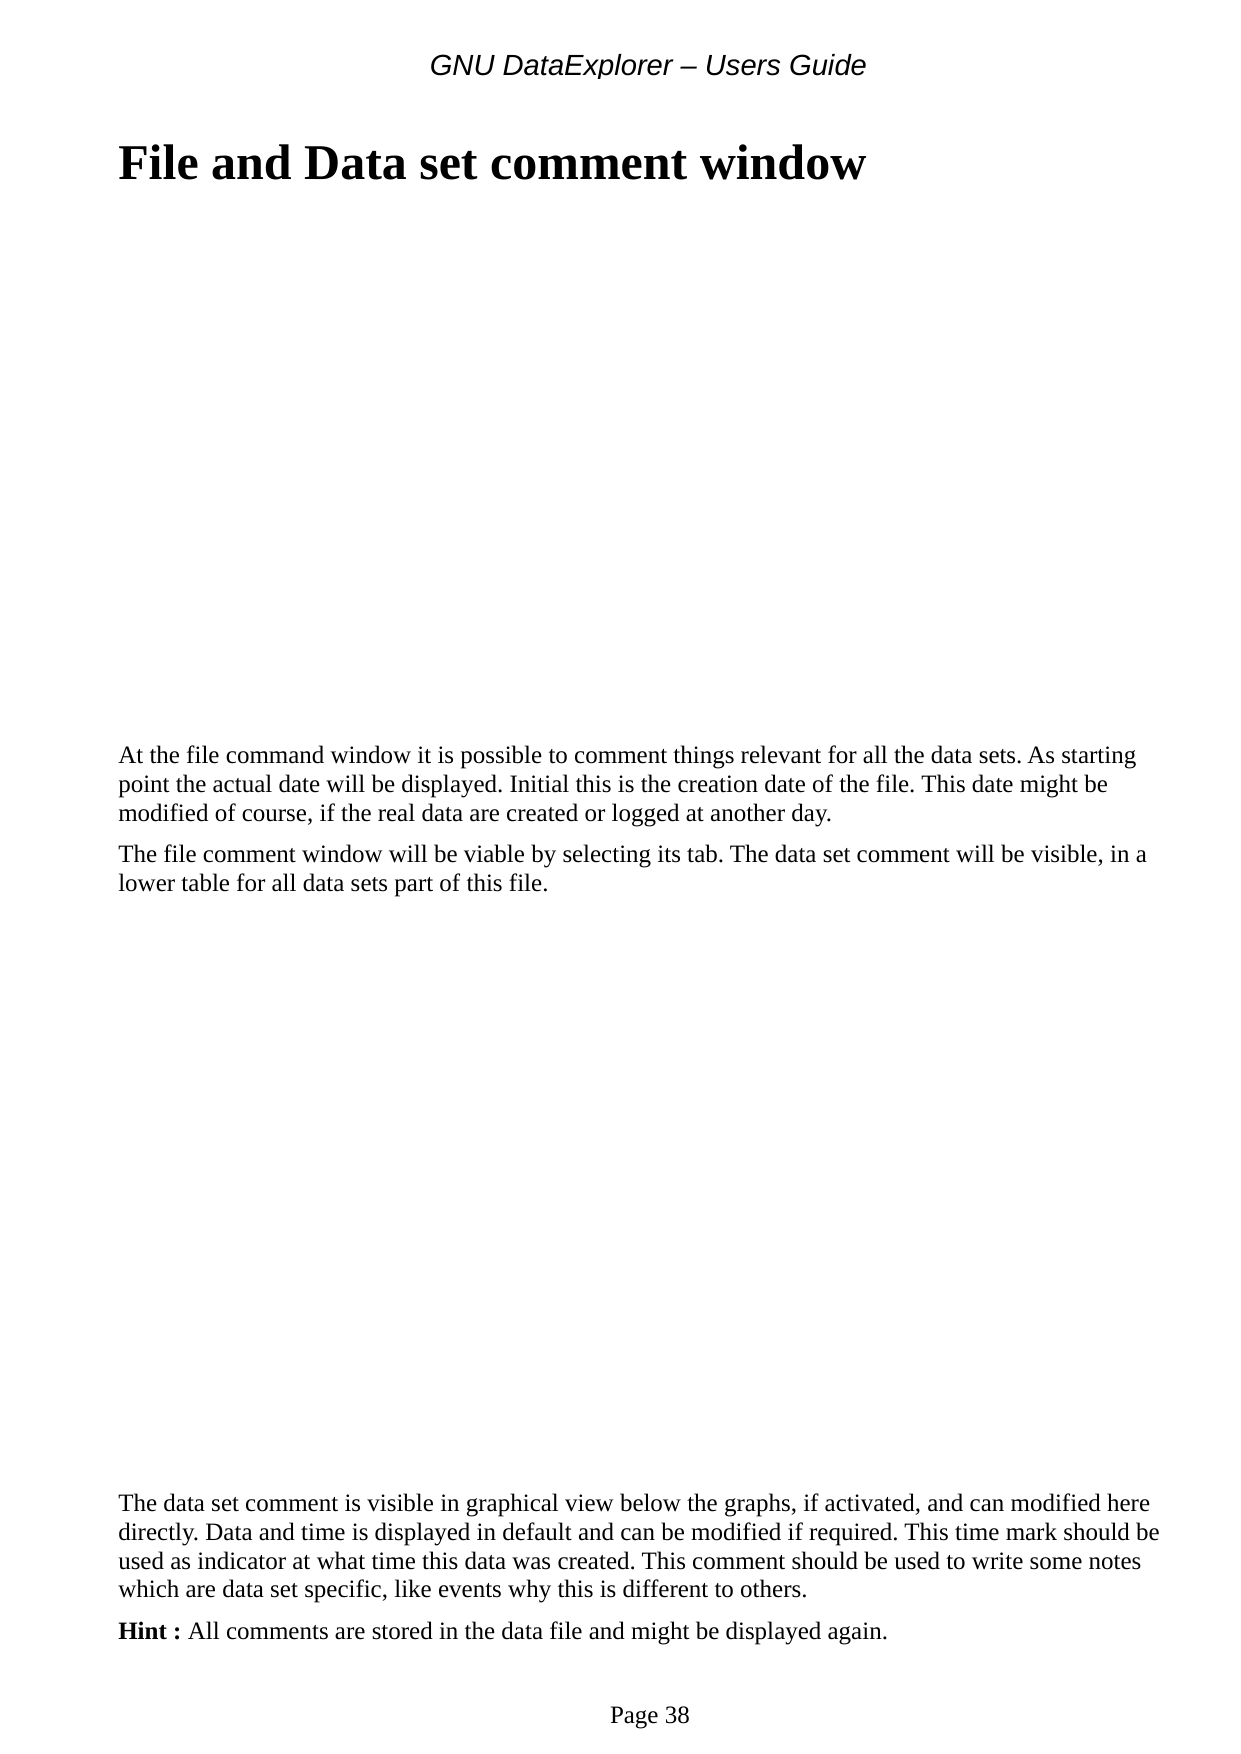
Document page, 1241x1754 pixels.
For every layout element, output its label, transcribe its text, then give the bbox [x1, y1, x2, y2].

text The data set comment is visible in graphical view below the graphs, if activated, and can modified here directly. Data and time is displayed in default and can be modified if required. This time mark should be used as indicator at what time this data was created. This comment should be used to write some notes which are data set specific, like events why this is different to others. [118, 1488, 1181, 1603]
text At the file command window it is possible to comment things relevant for all the data sets. As starting point the actual date will be displayed. Initial this is the creation date of the file. This date might be modified of course, if the real data are created or logged at another day. [118, 740, 1181, 826]
text The file comment window will be viable by selecting its tab. The data set comment will be visible, in a lower table for all data sets part of this file. [118, 839, 1181, 896]
subtitle File and Data set comment window [118, 133, 1181, 190]
text Hint : All comments are stored in the data file and might be displayed again. [118, 1616, 1181, 1644]
